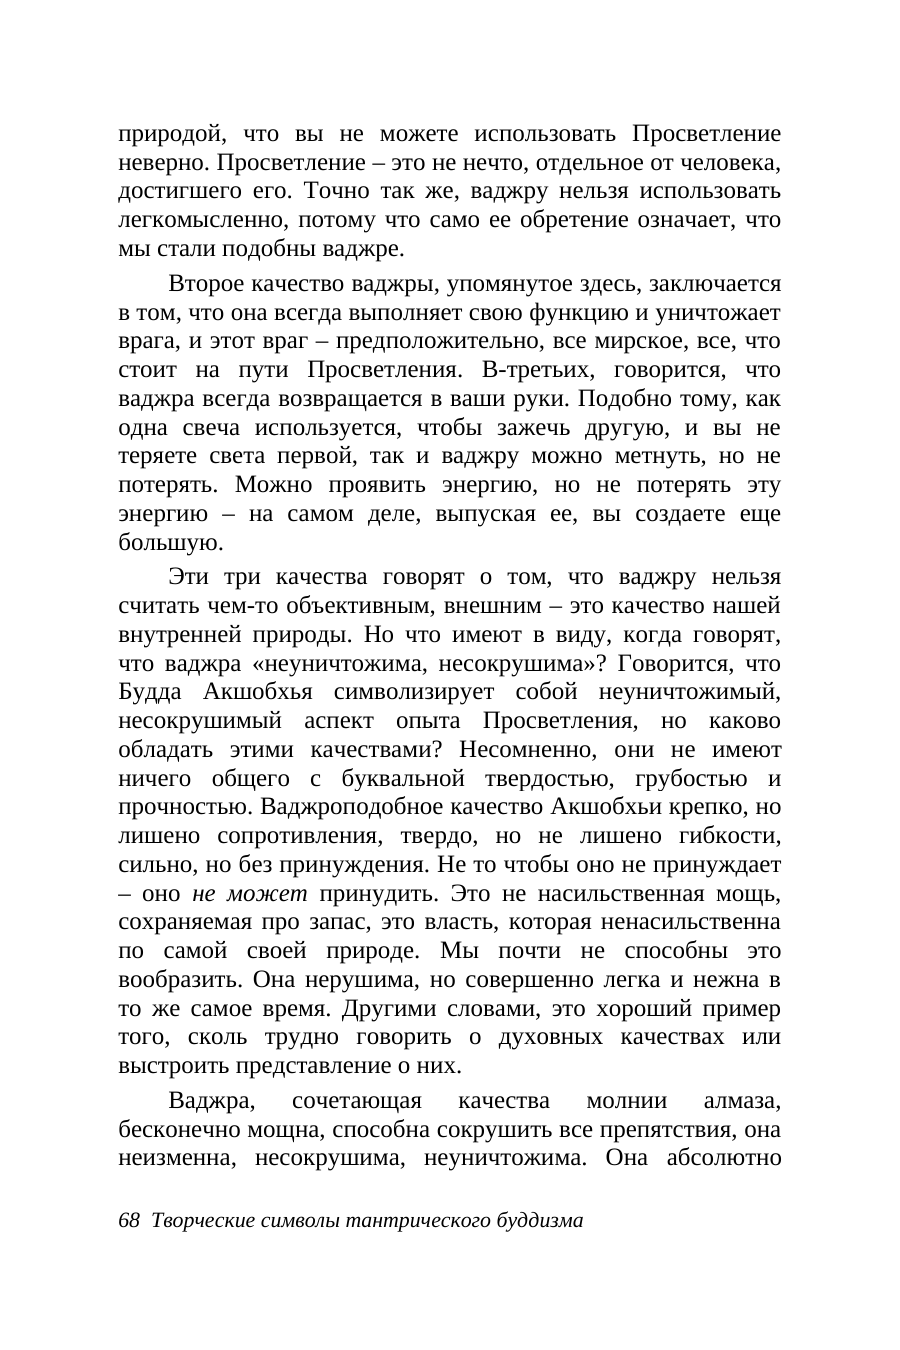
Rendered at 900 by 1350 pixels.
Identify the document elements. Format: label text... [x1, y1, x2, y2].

text Ваджра, сочетающая качества молнии алмаза, бесконечно мощна, способна сокрушить все препятствия, она неизменна, несокрушима, неуничтожима. Она абсолютно [118, 1085, 782, 1171]
text Второе качество ваджры, упомянутое здесь, заключается в том, что она всегда выполняет свою функцию и уничтожает врага, и этот враг – предположительно, все мирское, все, что стоит на пути Просветления. В-третьих, говорится, что ваджра всегда возвращается в ваши руки. Подобно тому, как одна свеча используется, чтобы зажечь другую, и вы не теряете света первой, так и ваджру можно метнуть, но не потерять. Можно проявить энергию, но не потерять эту энергию – на самом деле, выпуская ее, вы создаете еще большую. [118, 268, 782, 555]
text природой, что вы не можете использовать Просветление неверно. Просветление – это не нечто, отдельное от человека, достигшего его. Точно так же, ваджру нельзя использовать легкомысленно, потому что само ее обретение означает, что мы стали подобны ваджре. [118, 118, 782, 262]
text Эти три качества говорят о том, что ваджру нельзя считать чем-то объективным, внешним – это качество нашей внутренней природы. Но что имеют в виду, когда говорят, что ваджра «неуничтожима, несокрушима»? Говорится, что Будда Акшобхья символизирует собой неуничтожимый, несокрушимый аспект опыта Просветления, но каково обладать этими качествами? Несомненно, они не имеют ничего общего с буквальной твердостью, грубостью и прочностью. Ваджроподобное качество Акшобхьи крепко, но лишено сопротивления, твердо, но не лишено гибкости, сильно, но без принуждения. Не то чтобы оно не принуждает – оно не может принудить. Это не насильственная мощь, сохраняемая про запас, это власть, которая ненасильственна по самой своей природе. Мы почти не способны это вообразить. Она нерушима, но совершенно легка и нежна в то же самое время. Другими словами, это хороший пример того, сколь трудно говорить о духовных качествах или выстроить представление о них. [118, 561, 782, 1079]
